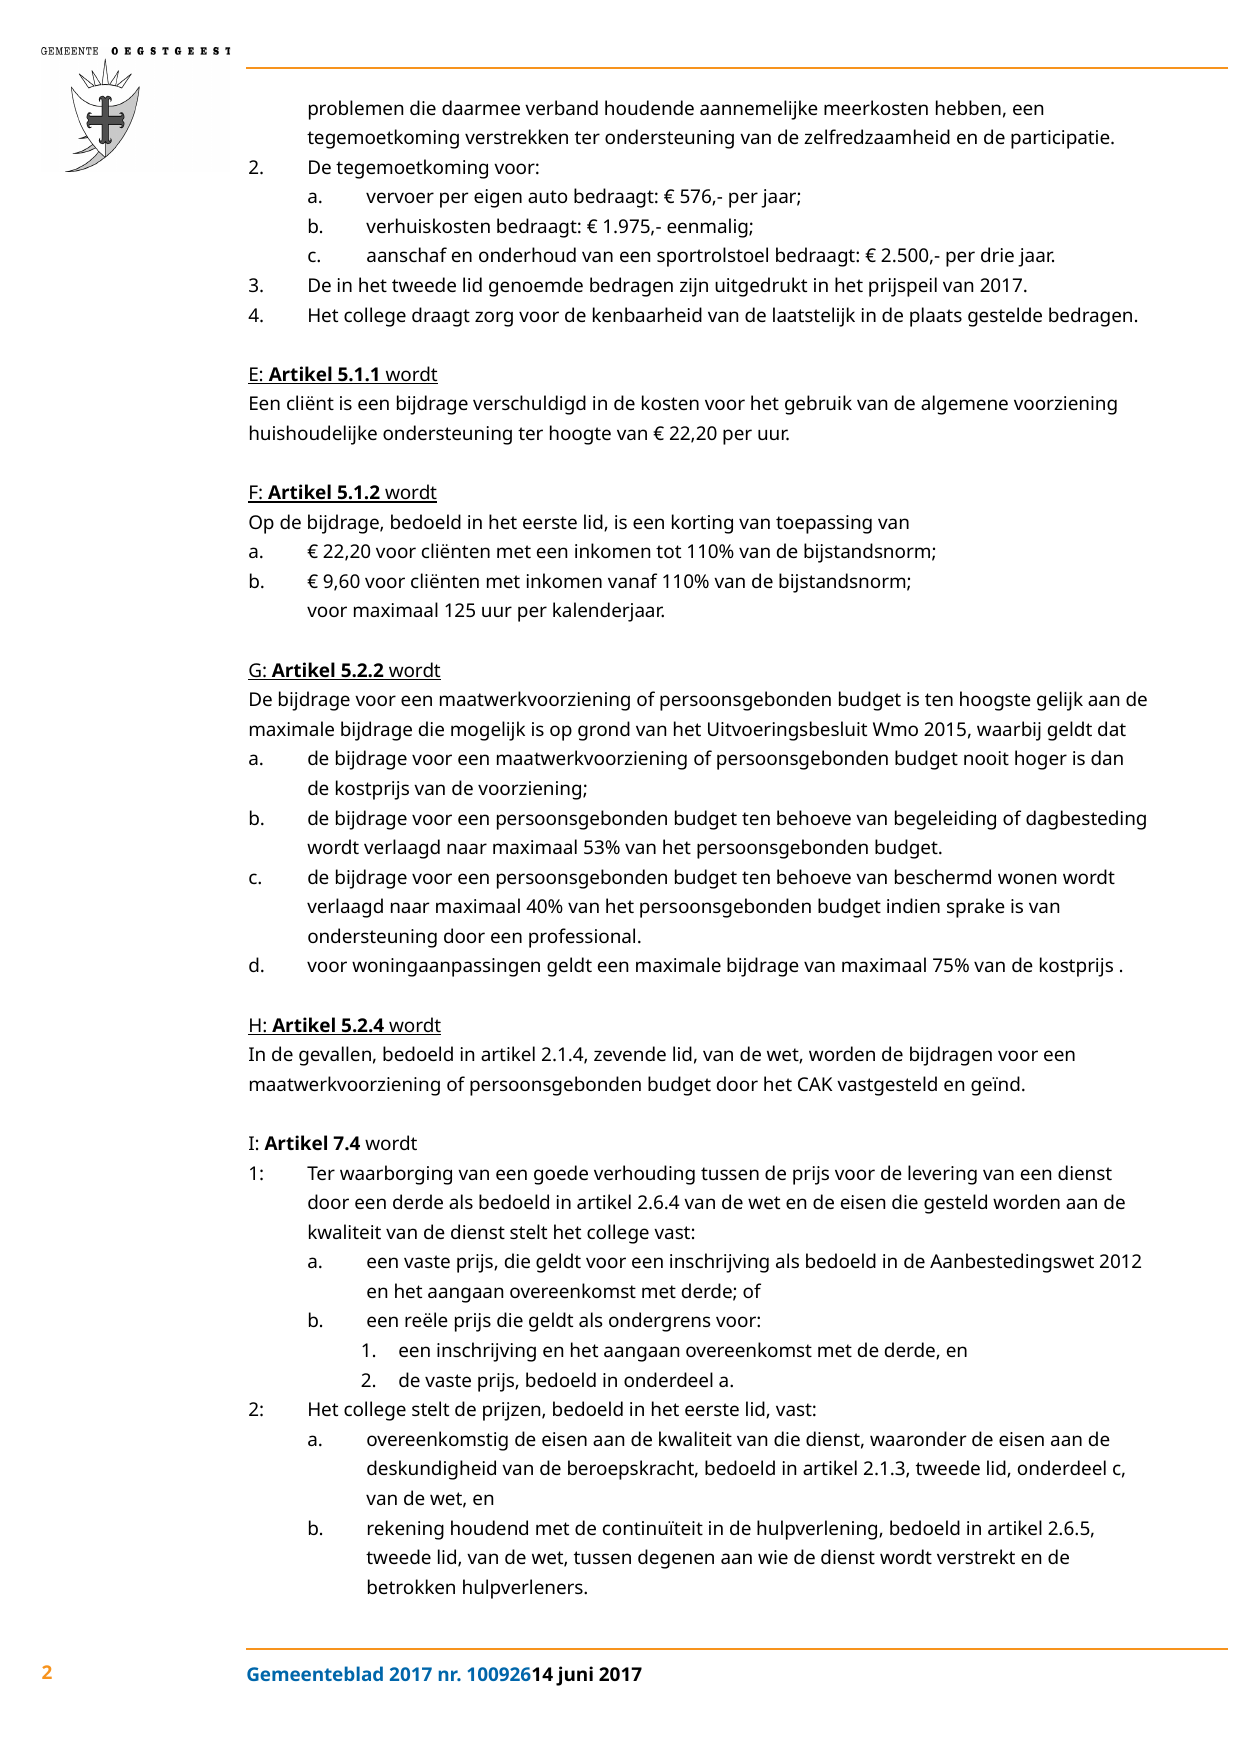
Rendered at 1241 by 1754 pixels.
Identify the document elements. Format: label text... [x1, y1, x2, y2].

text In de gevallen, bedoeld in artikel 2.1.4, zevende lid, van de wet, worden de bijdragen voor een maatwerkvoorziening of persoonsgebonden budget door het CAK vastgesteld en geïnd. [248, 1041, 1152, 1097]
text I: Artikel 7.4 wordt [248, 1130, 1152, 1156]
list een vaste prijs, die geldt voor een inschrijving als bedoeld in de Aanbestedingswet 2012 en het aangaan overeenkomst met derde; of [307, 1248, 1152, 1304]
text H: Artikel 5.2.4 wordt [248, 1012, 1152, 1038]
list € 9,60 voor cliënten met inkomen vanaf 110% van de bijstandsnorm; [248, 568, 1152, 594]
list verhuiskosten bedraagt: € 1.975,- eenmalig; [307, 213, 1152, 239]
list voor woningaanpassingen geldt een maximale bijdrage van maximaal 75% van de kostprijs . [248, 953, 1152, 978]
list problemen die daarmee verband houdende aannemelijke meerkosten hebben, een tegemoetkoming verstrekken ter ondersteuning van de zelfredzaamheid en de participatie. [248, 95, 1152, 150]
text Een cliënt is een bijdrage verschuldigd in de kosten voor het gebruik van de algemene voorziening huishoudelijke ondersteuning ter hoogte van € 22,20 per uur. [248, 391, 1152, 446]
list de vaste prijs, bedoeld in onderdeel a. [361, 1367, 1152, 1393]
list een inschrijving en het aangaan overeenkomst met de derde, en [361, 1337, 1152, 1363]
list Het college stelt de prijzen, bedoeld in het eerste lid, vast: [248, 1396, 1152, 1422]
list de bijdrage voor een persoonsgebonden budget ten behoeve van begeleiding of dagbesteding wordt verlaagd naar maximaal 53% van het persoonsgebonden budget. [248, 805, 1152, 860]
list € 22,20 voor cliënten met een inkomen tot 110% van de bijstandsnorm; [248, 538, 1152, 564]
list De in het tweede lid genoemde bedragen zijn uitgedrukt in het prijspeil van 2017. [248, 272, 1152, 298]
list Ter waarborging van een goede verhouding tussen de prijs voor de levering van een dienst door een derde als bedoeld in artikel 2.6.4 van de wet en de eisen die gesteld worden aan de kwaliteit van de dienst stelt het college vast: [248, 1160, 1152, 1245]
list Het college draagt zorg voor de kenbaarheid van de laatstelijk in de plaats gestelde bedragen. [248, 302, 1152, 328]
list vervoer per eigen auto bedraagt: € 576,- per jaar; [307, 183, 1152, 209]
list een reële prijs die geldt als ondergrens voor: [307, 1308, 1152, 1333]
text Op de bijdrage, bedoeld in het eerste lid, is een korting van toepassing van [248, 509, 1152, 535]
list voor maximaal 125 uur per kalenderjaar. [248, 598, 1152, 623]
list de bijdrage voor een persoonsgebonden budget ten behoeve van beschermd wonen wordt verlaagd naar maximaal 40% van het persoonsgebonden budget indien sprake is van ondersteuning door een professional. [248, 864, 1152, 949]
text E: Artikel 5.1.1 wordt [248, 361, 1152, 387]
list aanschaf en onderhoud van een sportrolstoel bedraagt: € 2.500,- per drie jaar. [307, 243, 1152, 268]
list rekening houdend met de continuïteit in de hulpverlening, bedoeld in artikel 2.6.5, tweede lid, van de wet, tussen degenen aan wie de dienst wordt verstrekt en de betrokken hulpverleners. [307, 1515, 1152, 1600]
list de bijdrage voor een maatwerkvoorziening of persoonsgebonden budget nooit hoger is dan de kostprijs van de voorziening; [248, 746, 1152, 801]
list De tegemoetkoming voor: [248, 154, 1152, 180]
text De bijdrage voor een maatwerkvoorziening of persoonsgebonden budget is ten hoogste gelijk aan de maximale bijdrage die mogelijk is op grond van het Uitvoeringsbesluit Wmo 2015, waarbij geldt dat [248, 686, 1152, 742]
text F: Artikel 5.1.2 wordt [248, 479, 1152, 505]
list overeenkomstig de eisen aan de kwaliteit van die dienst, waaronder de eisen aan de deskundigheid van de beroepskracht, bedoeld in artikel 2.1.3, tweede lid, onderdeel c, van de wet, en [307, 1426, 1152, 1511]
picture [41, 47, 231, 172]
text G: Artikel 5.2.2 wordt [248, 657, 1152, 683]
